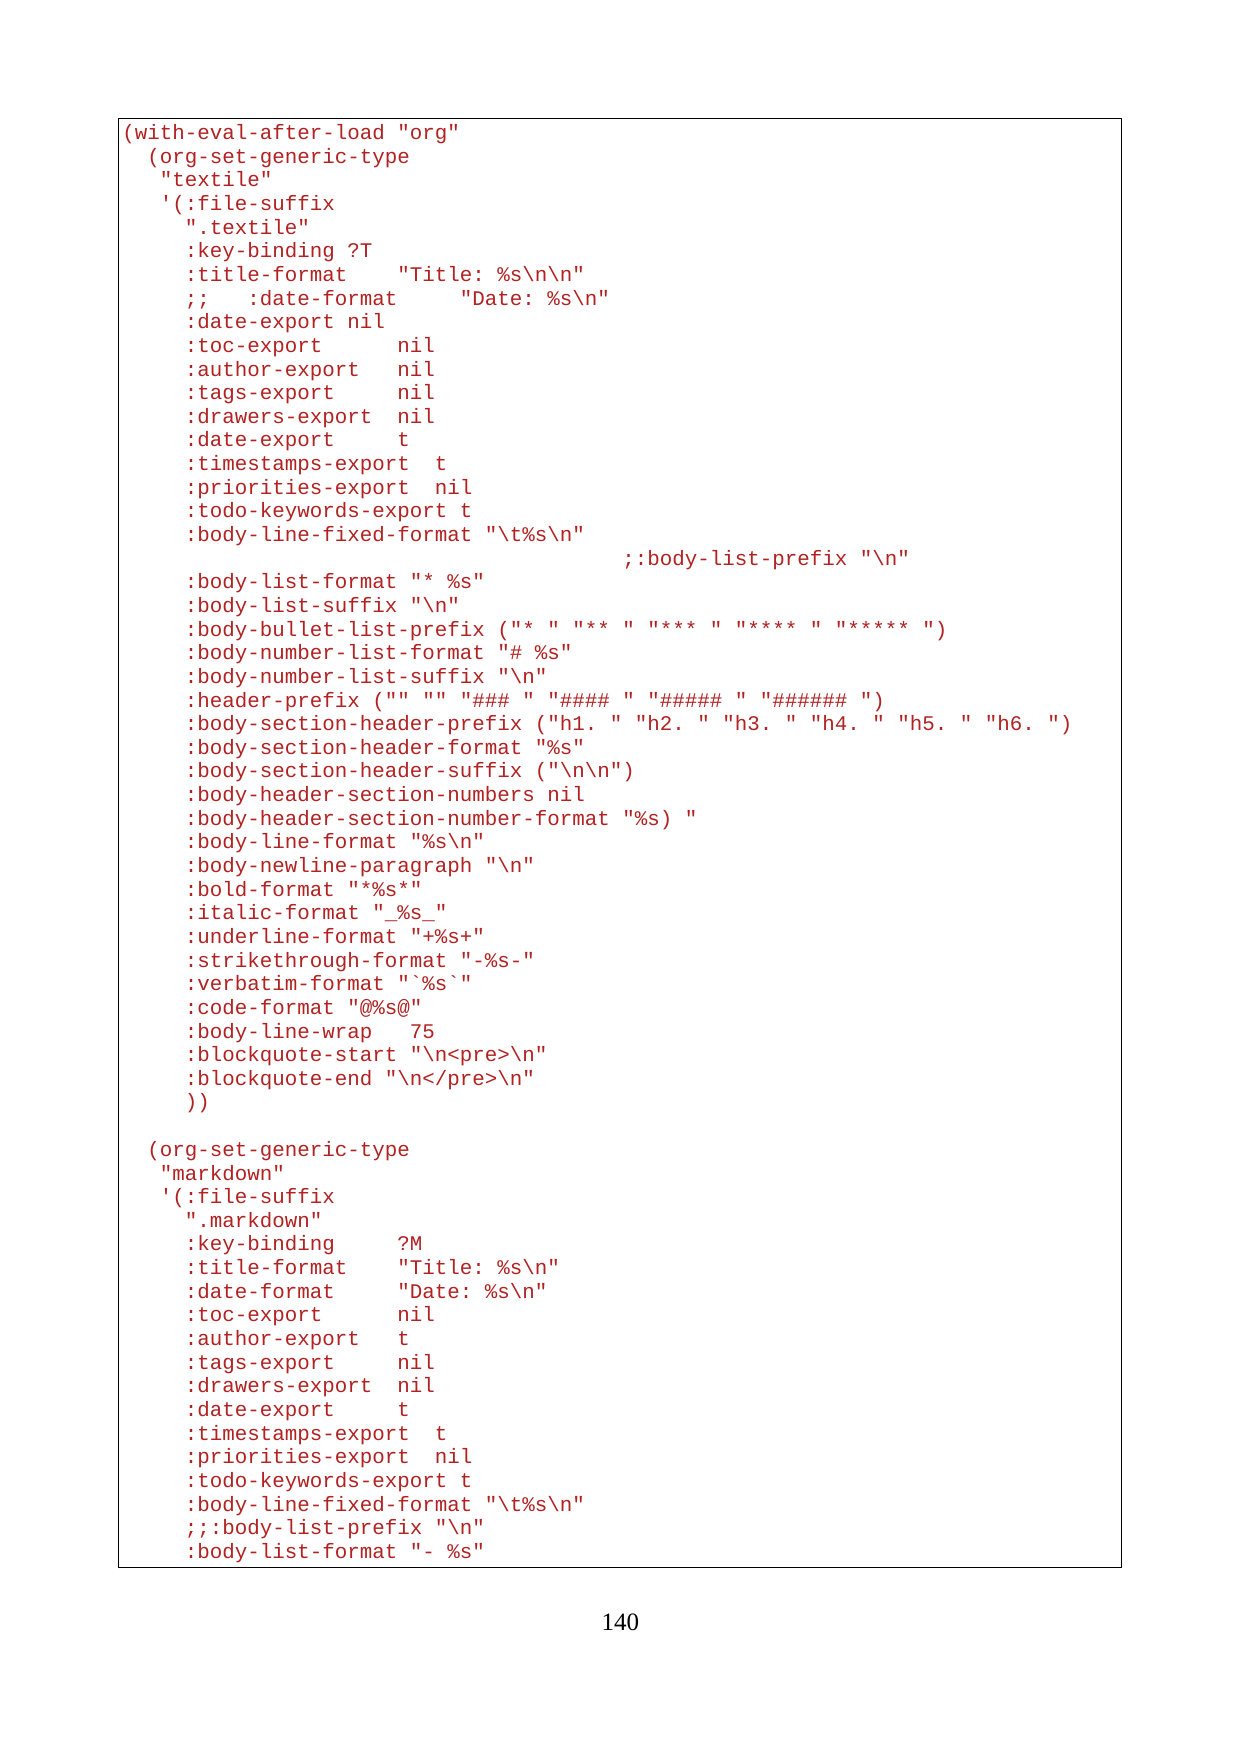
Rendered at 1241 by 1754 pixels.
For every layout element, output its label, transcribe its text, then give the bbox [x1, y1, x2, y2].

text :bold-format "*%s*" [119, 875, 1121, 898]
text :title-format "Title: %s\n" [119, 1253, 1121, 1277]
text :body-header-section-numbers nil [119, 780, 1121, 804]
text :author-export nil [119, 354, 1121, 378]
text :key-binding ?T [119, 236, 1121, 260]
text :verbatim-format "`%s`" [119, 969, 1121, 993]
text :tags-export nil [119, 1348, 1121, 1371]
text :body-number-list-format "# %s" [119, 638, 1121, 662]
text :tags-export nil [119, 378, 1121, 402]
text "markdown" [119, 1158, 1121, 1182]
text '(:file-suffix [119, 189, 1121, 213]
text :timestamps-export t [119, 1419, 1121, 1442]
text :code-format "@%s@" [119, 993, 1121, 1017]
text :priorities-export nil [119, 1442, 1121, 1466]
text ;:body-list-prefix "\n" [119, 544, 1121, 567]
text :body-bullet-list-prefix ("* " "** " "*** " "**** " "***** ") [119, 615, 1121, 638]
text ".textile" [119, 213, 1121, 236]
text :key-binding ?M [119, 1229, 1121, 1253]
text (with-eval-after-load "org" [119, 119, 1121, 142]
text :toc-export nil [119, 1300, 1121, 1324]
text :body-section-header-prefix ("h1. " "h2. " "h3. " "h4. " "h5. " "h6. ") [119, 709, 1121, 733]
text :body-newline-paragraph "\n" [119, 851, 1121, 875]
text :italic-format "_%s_" [119, 898, 1121, 922]
text :author-export t [119, 1324, 1121, 1348]
text :todo-keywords-export t [119, 496, 1121, 520]
text :drawers-export nil [119, 1371, 1121, 1395]
text :timestamps-export t [119, 449, 1121, 473]
text :body-list-suffix "\n" [119, 591, 1121, 615]
text ;; :date-format "Date: %s\n" [119, 284, 1121, 307]
text :body-list-format "* %s" [119, 567, 1121, 591]
text :strikethrough-format "-%s-" [119, 946, 1121, 969]
text :body-line-format "%s\n" [119, 827, 1121, 851]
text (org-set-generic-type [119, 142, 1121, 165]
text :todo-keywords-export t [119, 1466, 1121, 1489]
text :header-prefix ("" "" "### " "#### " "##### " "###### ") [119, 686, 1121, 709]
text :body-section-header-format "%s" [119, 733, 1121, 757]
text :date-format "Date: %s\n" [119, 1277, 1121, 1300]
text :date-export nil [119, 307, 1121, 331]
text :body-line-fixed-format "\t%s\n" [119, 1489, 1121, 1513]
text "textile" [119, 165, 1121, 189]
text :priorities-export nil [119, 473, 1121, 496]
text :body-header-section-number-format "%s) " [119, 804, 1121, 827]
text :body-list-format "- %s" [119, 1537, 1121, 1567]
text ".markdown" [119, 1206, 1121, 1229]
text :blockquote-start "\n<pre>\n" [119, 1040, 1121, 1064]
text :underline-format "+%s+" [119, 922, 1121, 946]
text :body-section-header-suffix ("\n\n") [119, 757, 1121, 780]
text ;;:body-list-prefix "\n" [119, 1513, 1121, 1537]
text :date-export t [119, 426, 1121, 449]
text :body-number-list-suffix "\n" [119, 662, 1121, 686]
text )) [119, 1088, 1121, 1111]
text :date-export t [119, 1395, 1121, 1419]
text :blockquote-end "\n</pre>\n" [119, 1064, 1121, 1088]
text :body-line-fixed-format "\t%s\n" [119, 520, 1121, 544]
text :toc-export nil [119, 331, 1121, 354]
text '(:file-suffix [119, 1182, 1121, 1206]
text :title-format "Title: %s\n\n" [119, 260, 1121, 284]
text (org-set-generic-type [119, 1135, 1121, 1158]
text :body-line-wrap 75 [119, 1017, 1121, 1040]
text :drawers-export nil [119, 402, 1121, 426]
